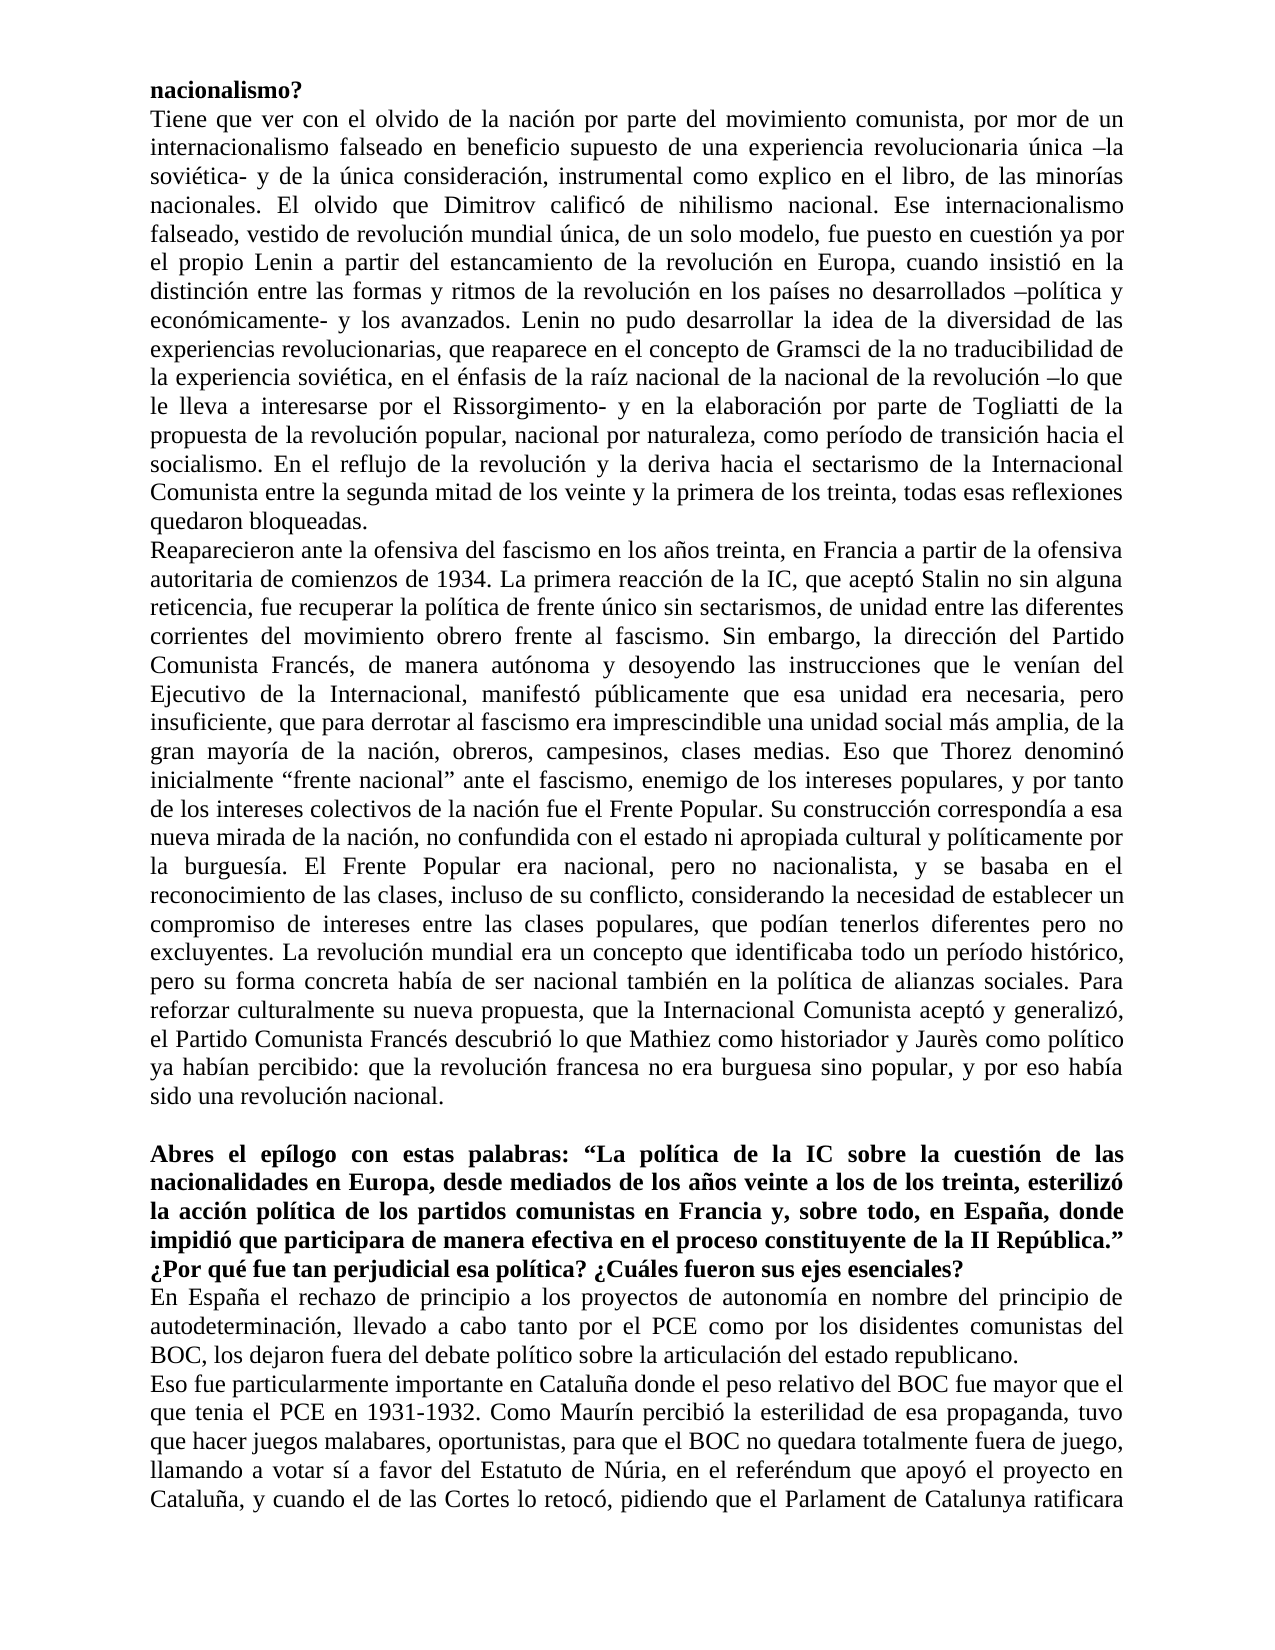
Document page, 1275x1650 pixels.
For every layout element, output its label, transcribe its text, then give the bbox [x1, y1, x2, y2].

text Reaparecieron ante la ofensiva del fascismo en los años treinta, en Francia a partir de la ofensiva autoritaria de comienzos de 1934. La primera reacción de la IC, que aceptó Stalin no sin alguna reticencia, fue recuperar la política de frente único sin sectarismos, de unidad entre las diferentes corrientes del movimiento obrero frente al fascismo. Sin embargo, la dirección del Partido Comunista Francés, de manera autónoma y desoyendo las instrucciones que le venían del Ejecutivo de la Internacional, manifestó públicamente que esa unidad era necesaria, pero insuficiente, que para derrotar al fascismo era imprescindible una unidad social más amplia, de la gran mayoría de la nación, obreros, campesinos, clases medias. Eso que Thorez denominó inicialmente “frente nacional” ante el fascismo, enemigo de los intereses populares, y por tanto de los intereses colectivos de la nación fue el Frente Popular. Su construcción correspondía a esa nueva mirada de la nación, no confundida con el estado ni apropiada cultural y políticamente por la burguesía. El Frente Popular era nacional, pero no nacionalista, y se basaba en el reconocimiento de las clases, incluso de su conflicto, considerando la necesidad de establecer un compromiso de intereses entre las clases populares, que podían tenerlos diferentes pero no excluyentes. La revolución mundial era un concepto que identificaba todo un período histórico, pero su forma concreta había de ser nacional también en la política de alianzas sociales. Para reforzar culturalmente su nueva propuesta, que la Internacional Comunista aceptó y generalizó, el Partido Comunista Francés descubrió lo que Mathiez como historiador y Jaurès como político ya habían percibido: que la revolución francesa no era burguesa sino popular, y por eso había sido una revolución nacional. [150, 535, 1125, 1110]
text Eso fue particularmente importante en Cataluña donde el peso relativo del BOC fue mayor que el que tenia el PCE en 1931-1932. Como Maurín percibió la esterilidad de esa propaganda, tuvo que hacer juegos malabares, oportunistas, para que el BOC no quedara totalmente fuera de juego, llamando a votar sí a favor del Estatuto de Núria, en el referéndum que apoyó el proyecto en Cataluña, y cuando el de las Cortes lo retocó, pidiendo que el Parlament de Catalunya ratificara [150, 1369, 1125, 1512]
text Tiene que ver con el olvido de la nación por parte del movimiento comunista, por mor de un internacionalismo falseado en beneficio supuesto de una experiencia revolucionaria única –la soviética- y de la única consideración, instrumental como explico en el libro, de las minorías nacionales. El olvido que Dimitrov calificó de nihilismo nacional. Ese internacionalismo falseado, vestido de revolución mundial única, de un solo modelo, fue puesto en cuestión ya por el propio Lenin a partir del estancamiento de la revolución en Europa, cuando insistió en la distinción entre las formas y ritmos de la revolución en los países no desarrollados –política y económicamente- y los avanzados. Lenin no pudo desarrollar la idea de la diversidad de las experiencias revolucionarias, que reaparece en el concepto de Gramsci de la no traducibilidad de la experiencia soviética, en el énfasis de la raíz nacional de la nacional de la revolución –lo que le lleva a interesarse por el Rissorgimento- y en la elaboración por parte de Togliatti de la propuesta de la revolución popular, nacional por naturaleza, como período de transición hacia el socialismo. En el reflujo de la revolución y la deriva hacia el sectarismo de la Internacional Comunista entre la segunda mitad de los veinte y la primera de los treinta, todas esas reflexiones quedaron bloqueadas. [150, 104, 1125, 535]
text Abres el epílogo con estas palabras: “La política de la IC sobre la cuestión de las nacionalidades en Europa, desde mediados de los años veinte a los de los treinta, esterilizó la acción política de los partidos comunistas en Francia y, sobre todo, en España, donde impidió que participara de manera efectiva en el proceso constituyente de la II República.” ¿Por qué fue tan perjudicial esa política? ¿Cuáles fueron sus ejes esenciales? [150, 1139, 1125, 1282]
text En España el rechazo de principio a los proyectos de autonomía en nombre del principio de autodeterminación, llevado a cabo tanto por el PCE como por los disidentes comunistas del BOC, los dejaron fuera del debate político sobre la articulación del estado republicano. [150, 1282, 1125, 1369]
text nacionalismo? [150, 75, 1125, 104]
